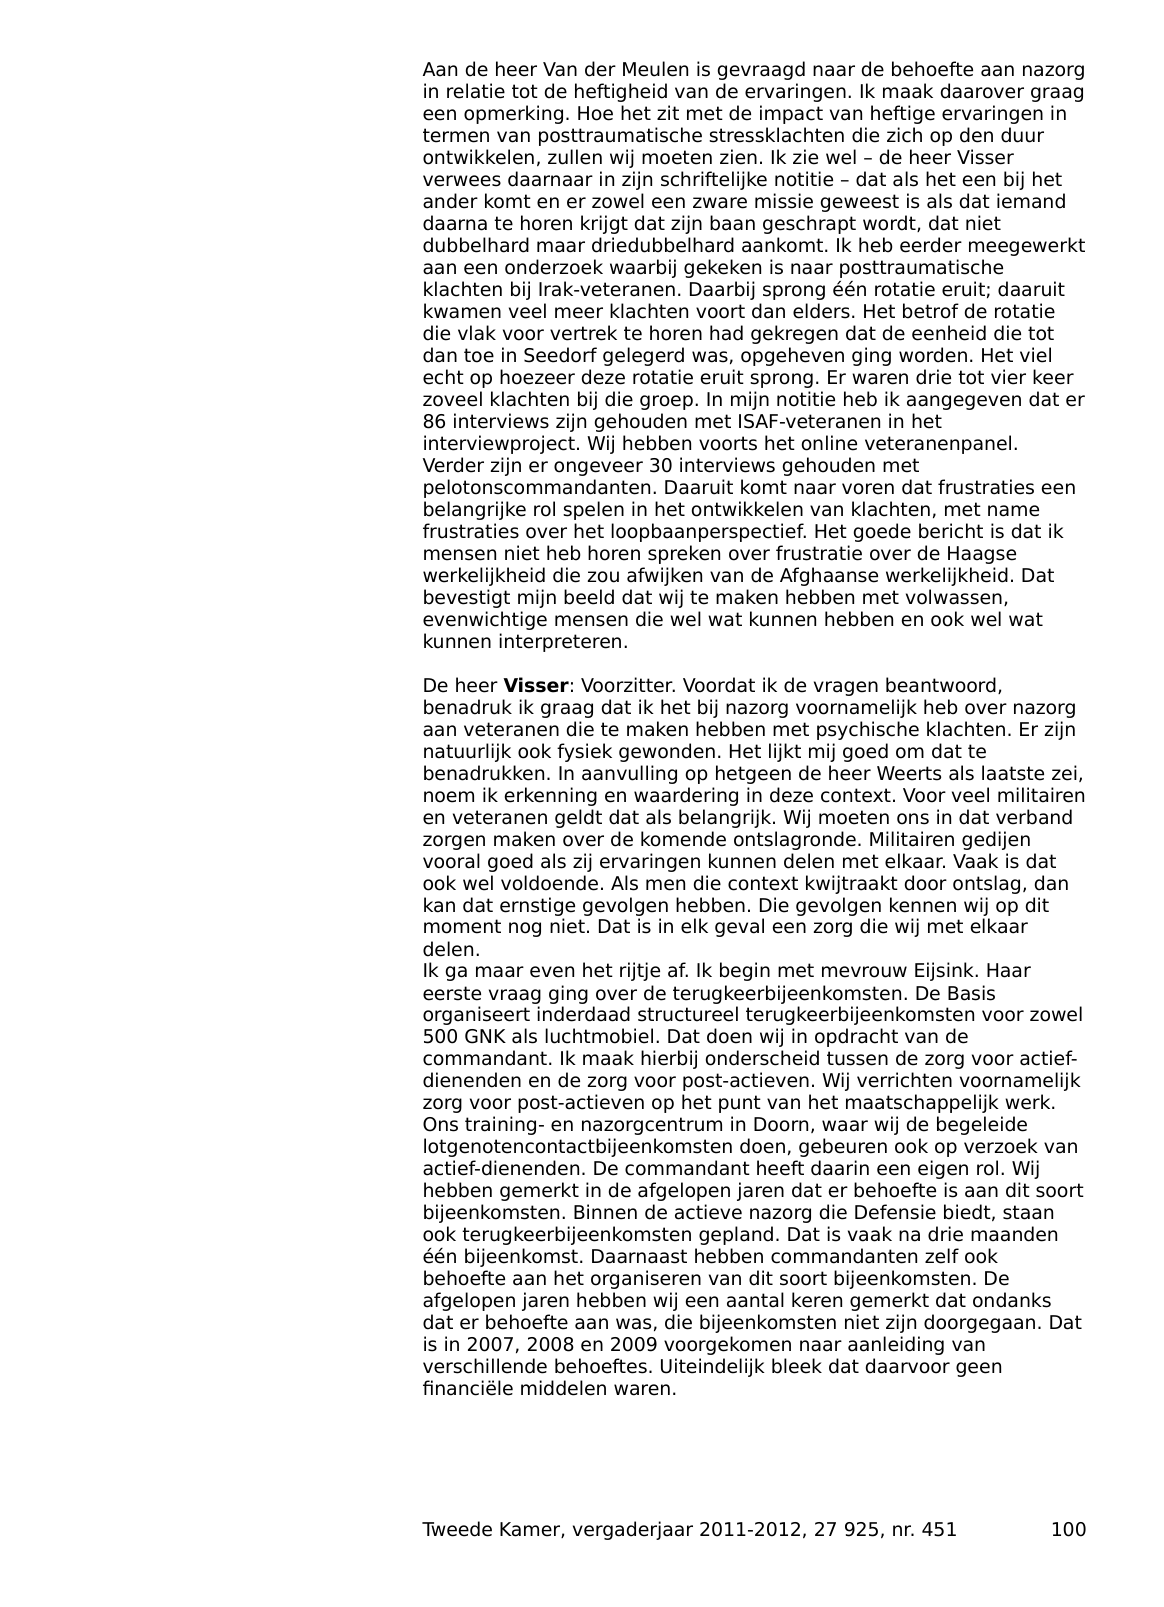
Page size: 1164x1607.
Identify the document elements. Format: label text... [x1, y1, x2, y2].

text De heer Visser: Voorzitter. Voordat ik de vragen beantwoord, benadruk ik graag dat ik het bij nazorg voornamelijk heb over nazorg aan veteranen die te maken hebben met psychische klachten. Er zijn natuurlijk ook fysiek gewonden. Het lijkt mij goed om dat te benadrukken. In aanvulling op hetgeen de heer Weerts als laatste zei, noem ik erkenning en waardering in deze context. Voor veel militairen en veteranen geldt dat als belangrijk. Wij moeten ons in dat verband zorgen maken over de komende ontslagronde. Militairen gedijen vooral goed als zij ervaringen kunnen delen met elkaar. Vaak is dat ook wel voldoende. Als men die context kwijtraakt door ontslag, dan kan dat ernstige gevolgen hebben. Die gevolgen kennen wij op dit moment nog niet. Dat is in elk geval een zorg die wij met elkaar delen. [422, 675, 1087, 960]
text Aan de heer Van der Meulen is gevraagd naar de behoefte aan nazorg in relatie tot de heftigheid van de ervaringen. Ik maak daarover graag een opmerking. Hoe het zit met de impact van heftige ervaringen in termen van posttraumatische stressklachten die zich op den duur ontwikkelen, zullen wij moeten zien. Ik zie wel – de heer Visser verwees daarnaar in zijn schriftelijke notitie – dat als het een bij het ander komt en er zowel een zware missie geweest is als dat iemand daarna te horen krijgt dat zijn baan geschrapt wordt, dat niet dubbelhard maar driedubbelhard aankomt. Ik heb eerder meegewerkt aan een onderzoek waarbij gekeken is naar posttraumatische klachten bij Irak-veteranen. Daarbij sprong één rotatie eruit; daaruit kwamen veel meer klachten voort dan elders. Het betrof de rotatie die vlak voor vertrek te horen had gekregen dat de eenheid die tot dan toe in Seedorf gelegerd was, opgeheven ging worden. Het viel echt op hoezeer deze rotatie eruit sprong. Er waren drie tot vier keer zoveel klachten bij die groep. In mijn notitie heb ik aangegeven dat er 86 interviews zijn gehouden met ISAF-veteranen in het interviewproject. Wij hebben voorts het online veteranenpanel. Verder zijn er ongeveer 30 interviews gehouden met pelotonscommandanten. Daaruit komt naar voren dat frustraties een belangrijke rol spelen in het ontwikkelen van klachten, met name frustraties over het loopbaanperspectief. Het goede bericht is dat ik mensen niet heb horen spreken over frustratie over de Haagse werkelijkheid die zou afwijken van de Afghaanse werkelijkheid. Dat bevestigt mijn beeld dat wij te maken hebben met volwassen, evenwichtige mensen die wel wat kunnen hebben en ook wel wat kunnen interpreteren. [422, 59, 1087, 652]
text Ik ga maar even het rijtje af. Ik begin met mevrouw Eijsink. Haar eerste vraag ging over de terugkeerbijeenkomsten. De Basis organiseert inderdaad structureel terugkeerbijeenkomsten voor zowel 500 GNK als luchtmobiel. Dat doen wij in opdracht van de commandant. Ik maak hierbij onderscheid tussen de zorg voor actief-dienenden en de zorg voor post-actieven. Wij verrichten voornamelijk zorg voor post-actieven op het punt van het maatschappelijk werk. Ons training- en nazorgcentrum in Doorn, waar wij de begeleide lotgenotencontactbijeenkomsten doen, gebeuren ook op verzoek van actief-dienenden. De commandant heeft daarin een eigen rol. Wij hebben gemerkt in de afgelopen jaren dat er behoefte is aan dit soort bijeenkomsten. Binnen de actieve nazorg die Defensie biedt, staan ook terugkeerbijeenkomsten gepland. Dat is vaak na drie maanden één bijeenkomst. Daarnaast hebben commandanten zelf ook behoefte aan het organiseren van dit soort bijeenkomsten. De afgelopen jaren hebben wij een aantal keren gemerkt dat ondanks dat er behoefte aan was, die bijeenkomsten niet zijn doorgegaan. Dat is in 2007, 2008 en 2009 voorgekomen naar aanleiding van verschillende behoeftes. Uiteindelijk bleek dat daarvoor geen financiële middelen waren. [422, 960, 1087, 1400]
